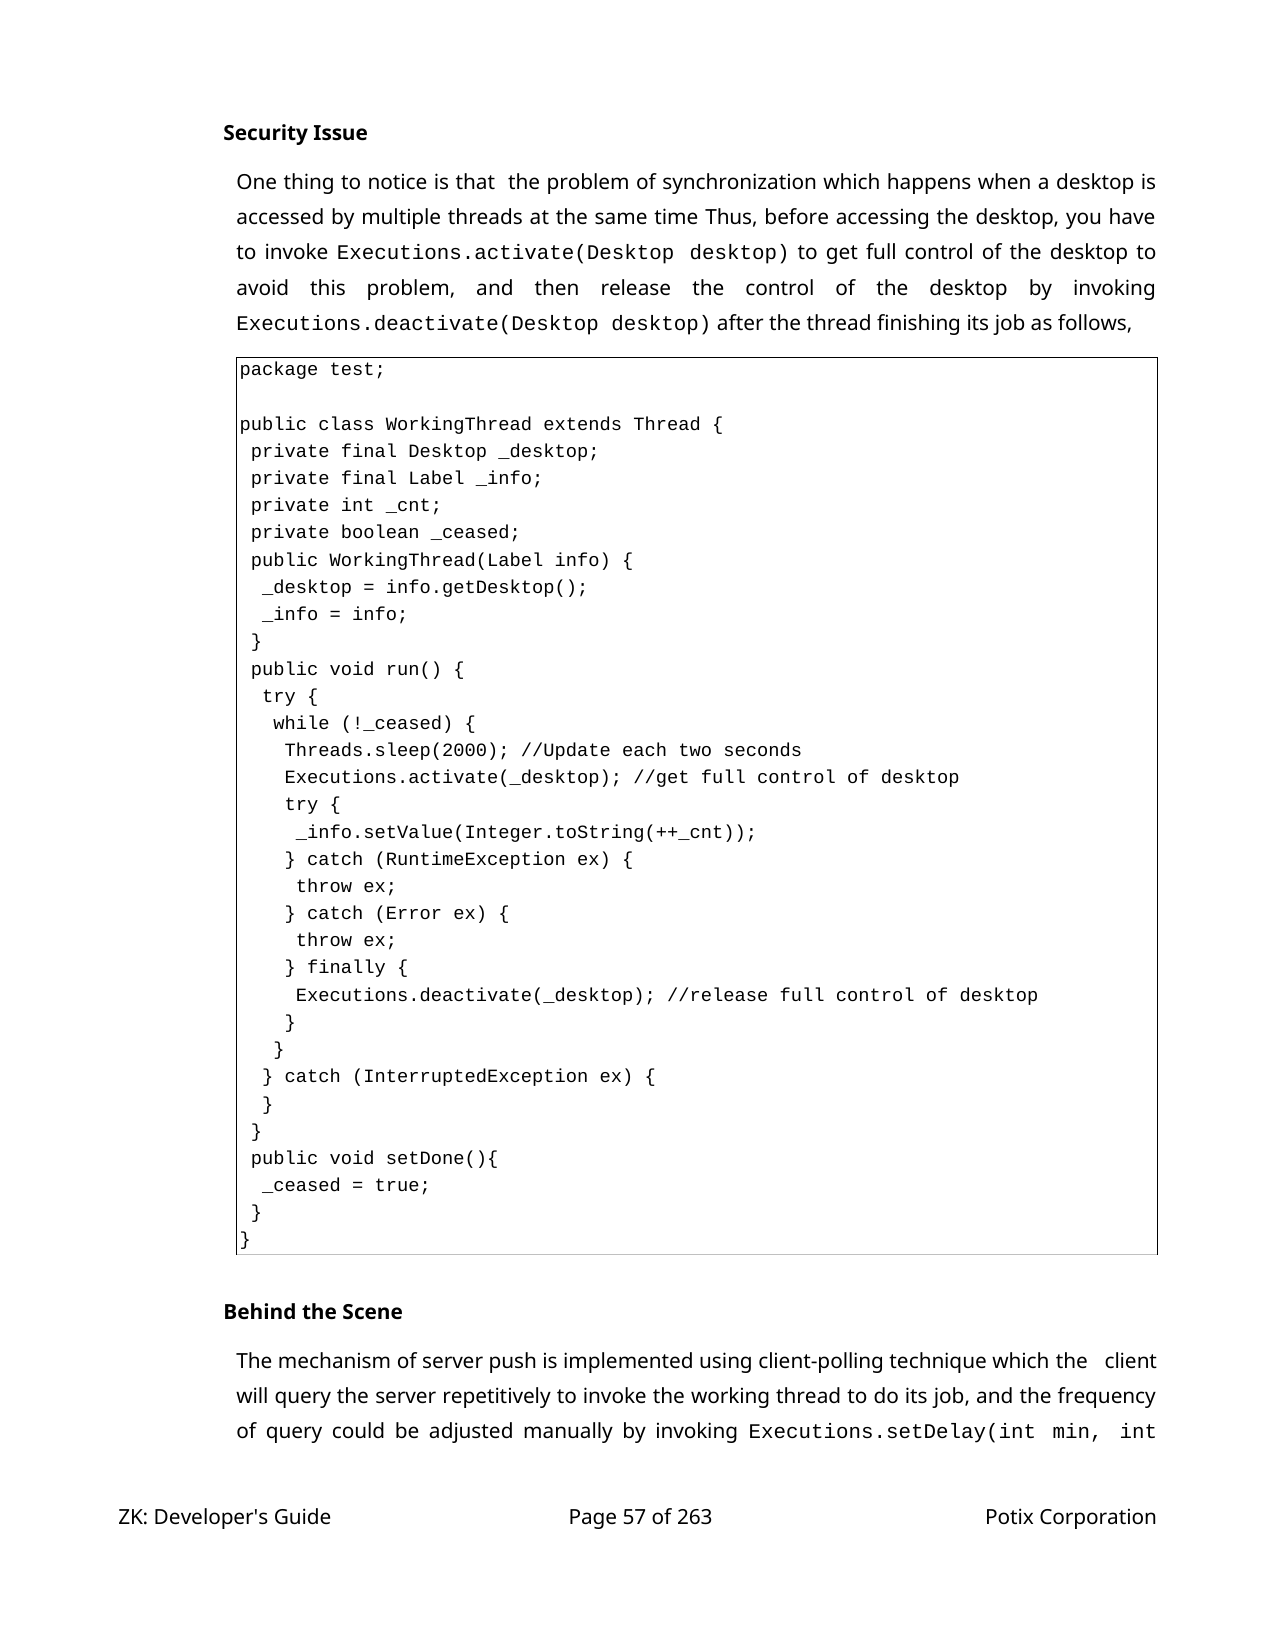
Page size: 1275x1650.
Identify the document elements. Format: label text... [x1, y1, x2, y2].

text throw ex; [237, 874, 1157, 898]
text public void run() { [237, 656, 1157, 681]
text } catch (Error ex) { [237, 901, 1157, 925]
text private final Desktop _desktop; [237, 439, 1157, 463]
subtitle Behind the Scene [207, 1297, 1157, 1325]
text private int _cnt; [237, 493, 1157, 517]
text } [237, 1118, 1157, 1143]
text } [237, 1200, 1157, 1224]
text try { [237, 792, 1157, 817]
text _info.setValue(Integer.toString(++_cnt)); [237, 819, 1157, 844]
text public class WorkingThread extends Thread { [237, 412, 1157, 436]
text } [237, 1037, 1157, 1061]
text _info = info; [237, 602, 1157, 626]
text } [237, 1010, 1157, 1034]
text Executions.deactivate(_desktop); //release full control of desktop [237, 983, 1157, 1007]
text Threads.sleep(2000); //Update each two seconds [237, 738, 1157, 762]
text } [237, 629, 1157, 653]
text private boolean _ceased; [237, 520, 1157, 545]
text The mechanism of server push is implemented using client-polling technique which the client will query the server repetitively to invoke the working thread to do its job, and the frequency of query could be adjusted manually by invoking Executions.setDelay(int min, int [236, 1346, 1157, 1445]
text public WorkingThread(Label info) { [237, 548, 1157, 572]
text throw ex; [237, 928, 1157, 952]
text try { [237, 683, 1157, 708]
text } catch (RuntimeException ex) { [237, 847, 1157, 871]
text One thing to notice is that the problem of synchronization which happens when a desktop is accessed by multiple threads at the same time Thus, before accessing the desktop, you have to invoke Executions.activate(Desktop desktop) to get full control of the desktop to avoid this problem, and then release the control of the desktop by invoking Executions.deactivate(Desktop desktop) after the thread finishing its job as follows, [236, 167, 1157, 337]
text } [237, 1227, 1157, 1254]
text private final Label _info; [237, 466, 1157, 490]
text } catch (InterruptedException ex) { [237, 1064, 1157, 1088]
text } [237, 1091, 1157, 1116]
text package test; [237, 358, 1157, 382]
text _ceased = true; [237, 1173, 1157, 1197]
text public void setDone(){ [237, 1146, 1157, 1170]
text } finally { [237, 955, 1157, 980]
text _desktop = info.getDesktop(); [237, 575, 1157, 599]
text Executions.activate(_desktop); //get full control of desktop [237, 765, 1157, 789]
text while (!_ceased) { [237, 711, 1157, 735]
subtitle Security Issue [207, 118, 1157, 146]
